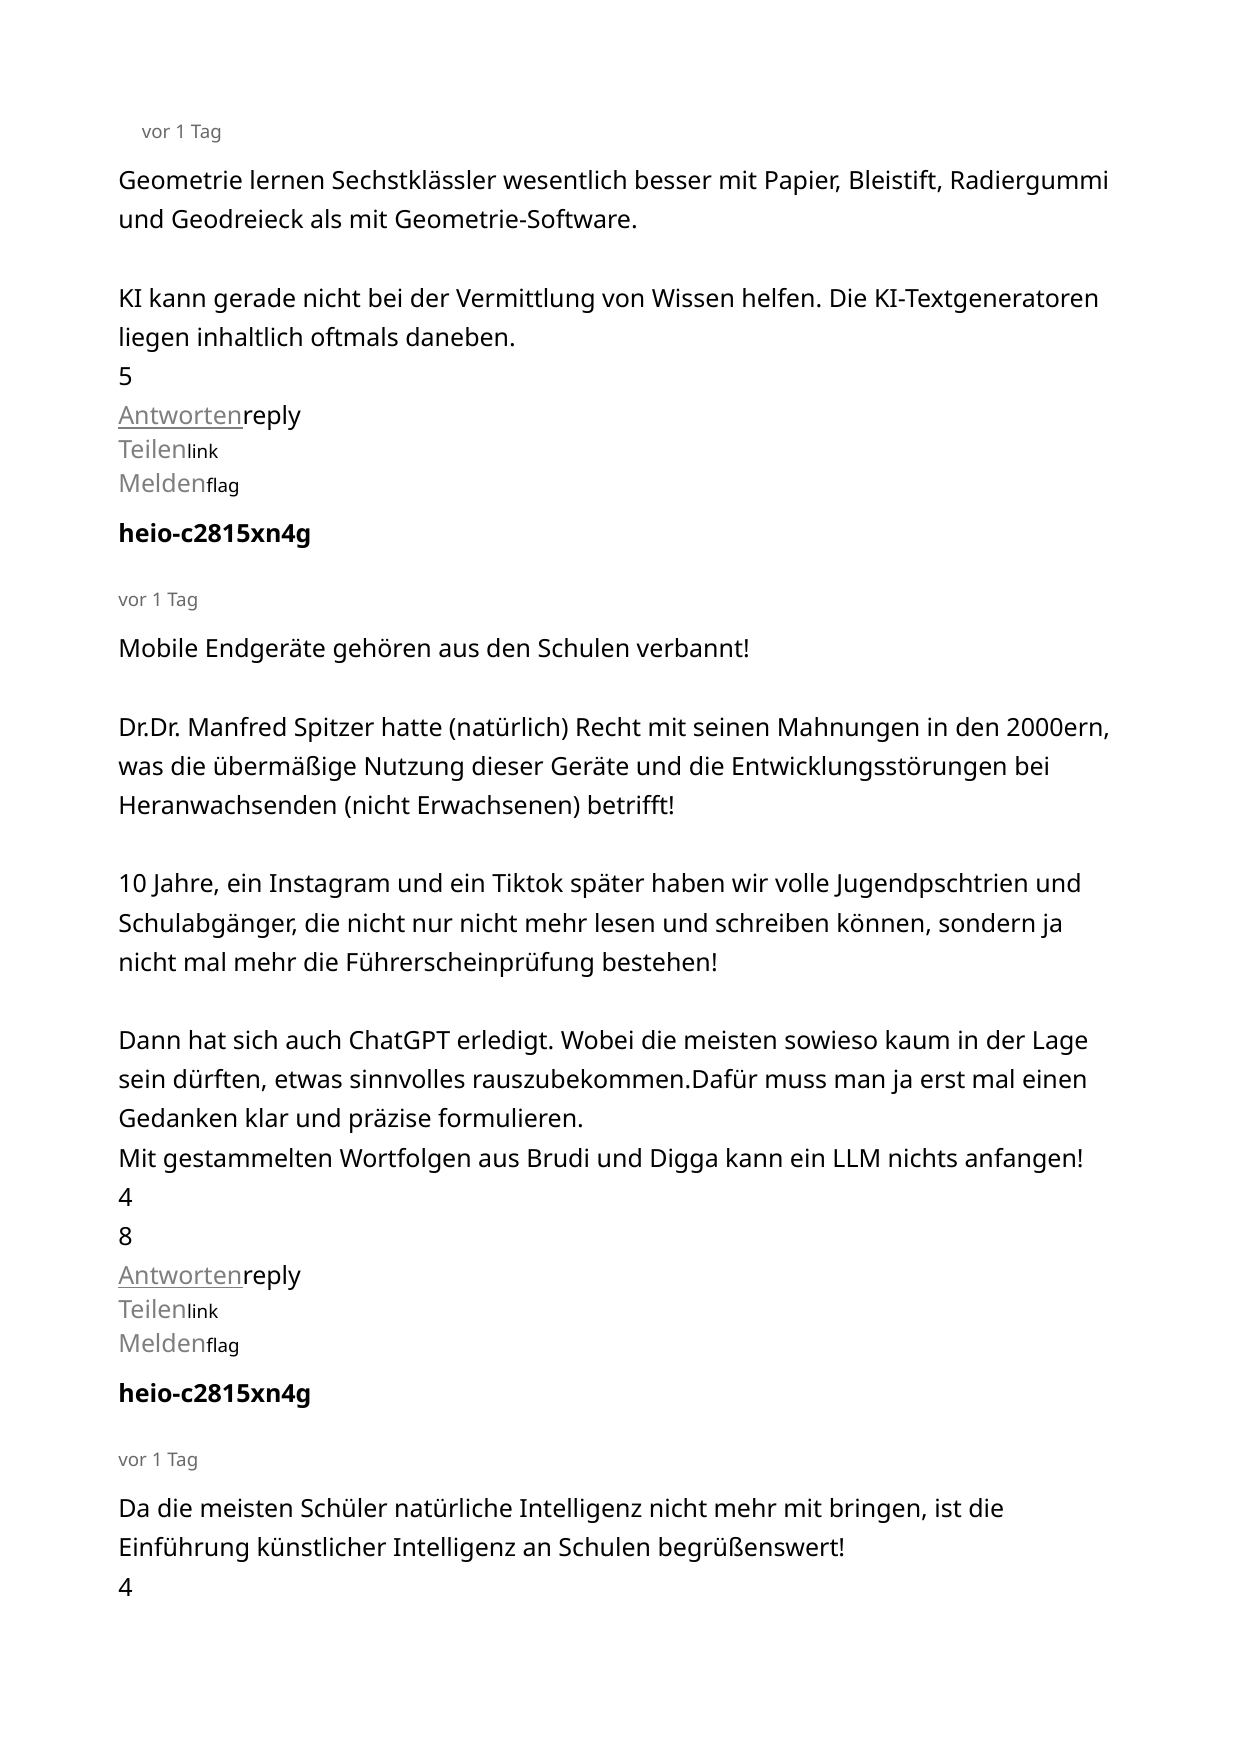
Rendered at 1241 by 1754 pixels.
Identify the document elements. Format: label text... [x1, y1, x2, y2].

text Teilenlink [118, 1292, 1122, 1326]
text Teilenlink [118, 432, 1122, 466]
text heio-c2815xn4g [118, 1376, 1114, 1410]
text 5 [118, 359, 1122, 393]
text Meldenflag [118, 1326, 1122, 1360]
text Antwortenreply [118, 1258, 1122, 1292]
text vor 1 Tag [142, 118, 1117, 144]
text Meldenflag [118, 466, 1122, 500]
text 8 [118, 1219, 1122, 1253]
text 4 [118, 1179, 1122, 1213]
text 4 [118, 1569, 1122, 1603]
text heio-c2815xn4g [118, 516, 1114, 550]
text Antwortenreply [118, 398, 1122, 432]
text Geometrie lernen Sechstklässler wesentlich besser mit Papier, Bleistift, Radiergummi und Geodreieck als mit Geometrie-Software. KI kann gerade nicht bei der Vermittlung von Wissen helfen. Die KI-Textgeneratoren liegen inhaltlich oftmals daneben. [118, 163, 1122, 354]
text vor 1 Tag [118, 586, 1117, 612]
text vor 1 Tag [118, 1446, 1117, 1472]
text Da die meisten Schüler natürliche Intelligenz nicht mehr mit bringen, ist die Einführung künstlicher Intelligenz an Schulen begrüßenswert! [118, 1491, 1122, 1564]
text Mobile Endgeräte gehören aus den Schulen verbannt! Dr.Dr. Manfred Spitzer hatte (natürlich) Recht mit seinen Mahnungen in den 2000ern, was die übermäßige Nutzung dieser Geräte und die Entwicklungsstörungen bei Heranwachsenden (nicht Erwachsenen) betrifft! 10 Jahre, ein Instagram und ein Tiktok später haben wir volle Jugendpschtrien und Schulabgänger, die nicht nur nicht mehr lesen und schreiben können, sondern ja nicht mal mehr die Führerscheinprüfung bestehen! Dann hat sich auch ChatGPT erledigt. Wobei die meisten sowieso kaum in der Lage sein dürften, etwas sinnvolles rauszubekommen.Dafür muss man ja erst mal einen Gedanken klar und präzise formulieren. Mit gestammelten Wortfolgen aus Brudi und Digga kann ein LLM nichts anfangen! [118, 631, 1122, 1174]
